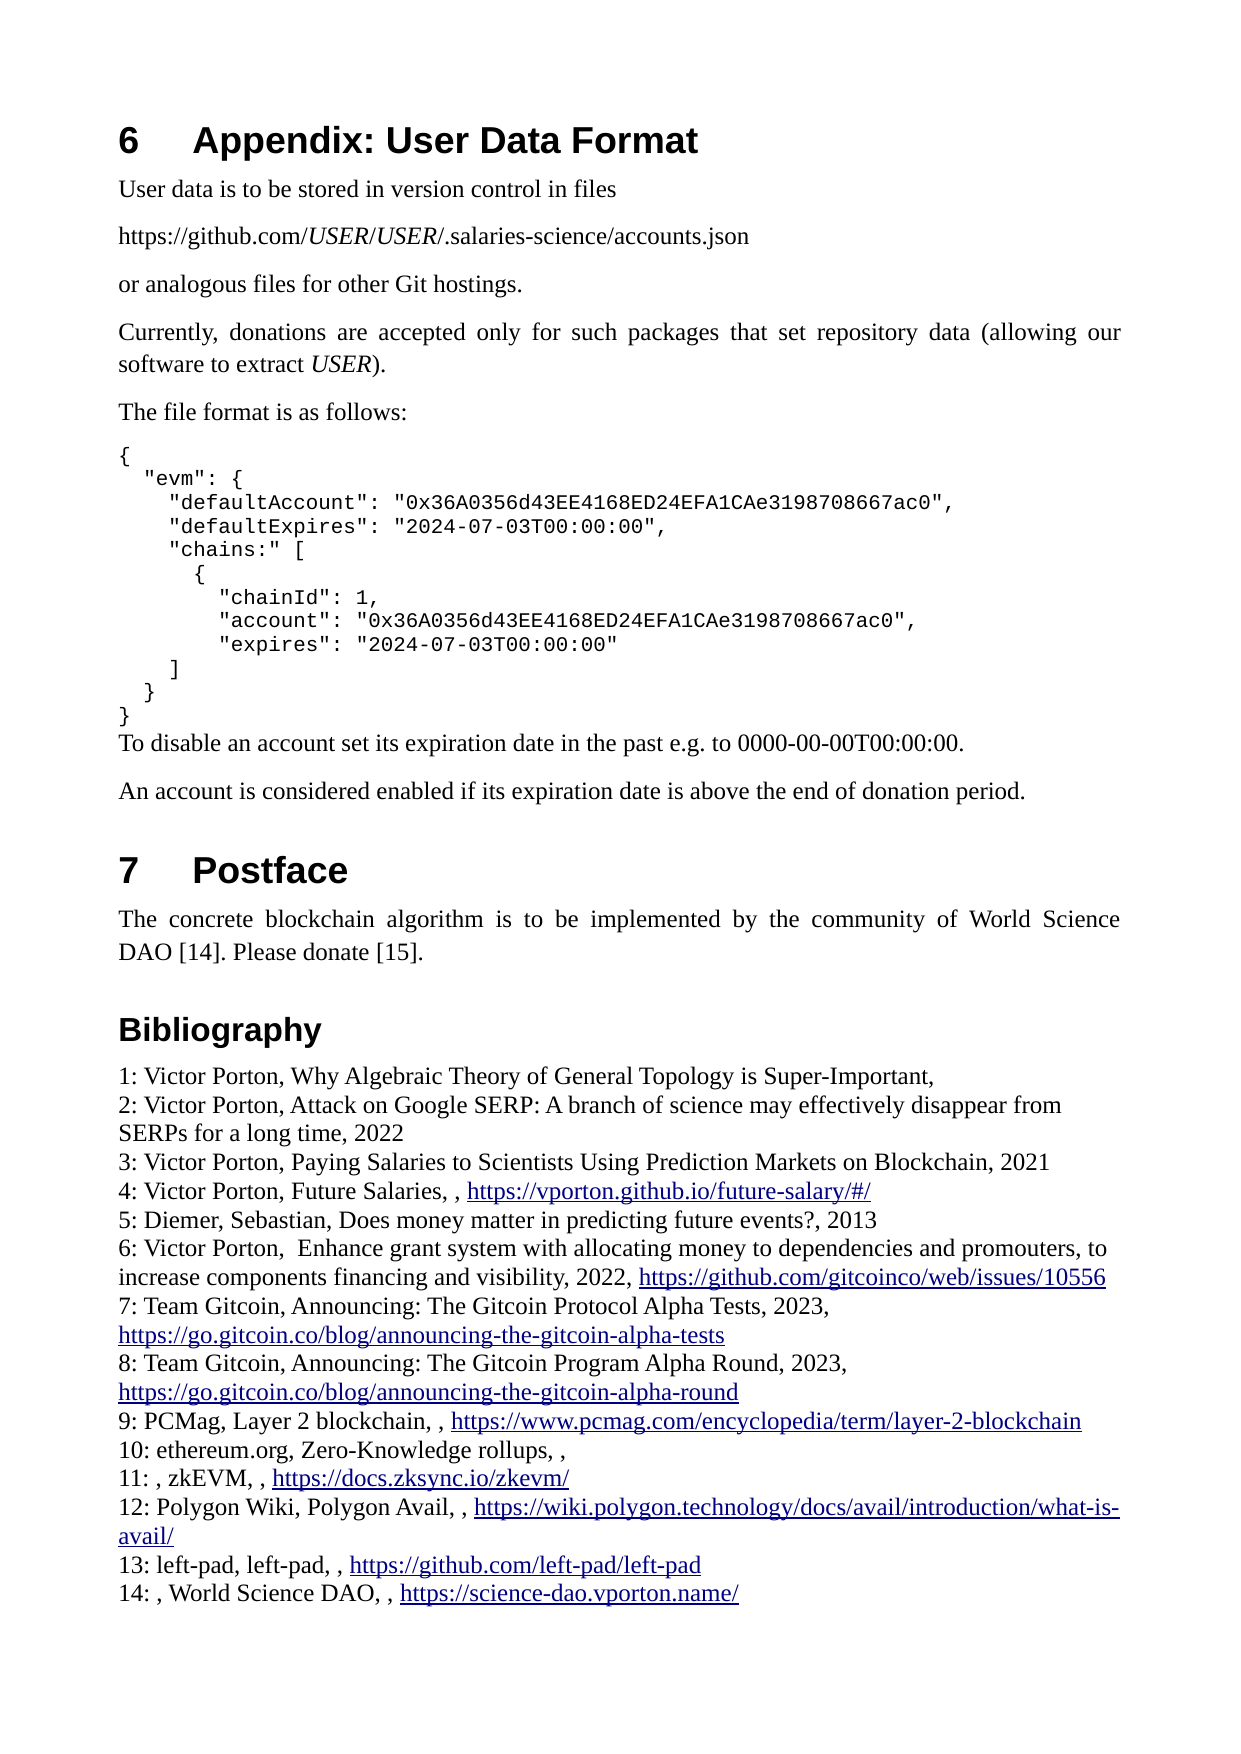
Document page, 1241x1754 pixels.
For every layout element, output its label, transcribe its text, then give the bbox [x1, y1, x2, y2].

text 8: Team Gitcoin, Announcing: The Gitcoin Program Alpha Round, 2023, https://go.gitcoin.co/blog/announcing-the-gitcoin-alpha-round [118, 1348, 1122, 1406]
text 3: Victor Porton, Paying Salaries to Scientists Using Prediction Markets on Blockchain, 2021 [118, 1147, 1122, 1176]
text "evm": { [118, 468, 1122, 492]
text 1: Victor Porton, Why Algebraic Theory of General Topology is Super-Important, [118, 1061, 1122, 1090]
text 11: , zkEVM, , https://docs.zksync.io/zkevm/ [118, 1463, 1122, 1492]
text Currently, donations are accepted only for such packages that set repository data (allowing our software to extract USER). [118, 317, 1122, 378]
text "defaultAccount": "0x36A0356d43EE4168ED24EFA1CAe3198708667ac0", [118, 492, 1122, 516]
text "account": "0x36A0356d43EE4168ED24EFA1CAe3198708667ac0", [118, 610, 1122, 634]
text To disable an account set its expiration date in the past e.g. to 0000-00-00T00:00:00. [118, 728, 1122, 757]
text 4: Victor Porton, Future Salaries, , https://vporton.github.io/future-salary/#/ [118, 1176, 1122, 1205]
text { [118, 445, 1122, 468]
text 9: PCMag, Layer 2 blockchain, , https://www.pcmag.com/encyclopedia/term/layer-2-blockchain [118, 1406, 1122, 1435]
text } [118, 705, 1122, 728]
subtitle Appendix: User Data Format [118, 118, 1122, 161]
subtitle Bibliography [118, 1010, 1122, 1048]
text ] [118, 658, 1122, 681]
text The file format is as follows: [118, 397, 1122, 426]
text https://github.com/USER/USER/.salaries-science/accounts.json [118, 221, 1122, 250]
text 13: left-pad, left-pad, , https://github.com/left-pad/left-pad [118, 1550, 1122, 1578]
text The concrete blockchain algorithm is to be implemented by the community of World Science DAO [14]. Please donate [15]. [118, 904, 1122, 966]
text } [118, 681, 1122, 705]
subtitle Postface [118, 849, 1122, 892]
text { [118, 563, 1122, 587]
text "expires": "2024-07-03T00:00:00" [118, 634, 1122, 658]
text 14: , World Science DAO, , https://science-dao.vporton.name/ [118, 1578, 1122, 1607]
text 5: Diemer, Sebastian, Does money matter in predicting future events?, 2013 [118, 1205, 1122, 1233]
text 6: Victor Porton, Enhance grant system with allocating money to dependencies and promouters, to increase components financing and visibility, 2022, https://github.com/gitcoinco/web/issues/10556 [118, 1233, 1122, 1291]
text "chainId": 1, [118, 587, 1122, 610]
text 7: Team Gitcoin, Announcing: The Gitcoin Protocol Alpha Tests, 2023, https://go.gitcoin.co/blog/announcing-the-gitcoin-alpha-tests [118, 1291, 1122, 1348]
text 10: ethereum.org, Zero-Knowledge rollups, , [118, 1435, 1122, 1463]
text "defaultExpires": "2024-07-03T00:00:00", [118, 516, 1122, 539]
text An account is considered enabled if its expiration date is above the end of donation period. [118, 776, 1122, 805]
text User data is to be stored in version control in files [118, 174, 1122, 202]
text "chains:" [ [118, 539, 1122, 563]
text or analogous files for other Git hostings. [118, 269, 1122, 298]
text 12: Polygon Wiki, Polygon Avail, , https://wiki.polygon.technology/docs/avail/introduction/what-is-avail/ [118, 1492, 1122, 1550]
text 2: Victor Porton, Attack on Google SERP: A branch of science may effectively disappear from SERPs for a long time, 2022 [118, 1090, 1122, 1147]
